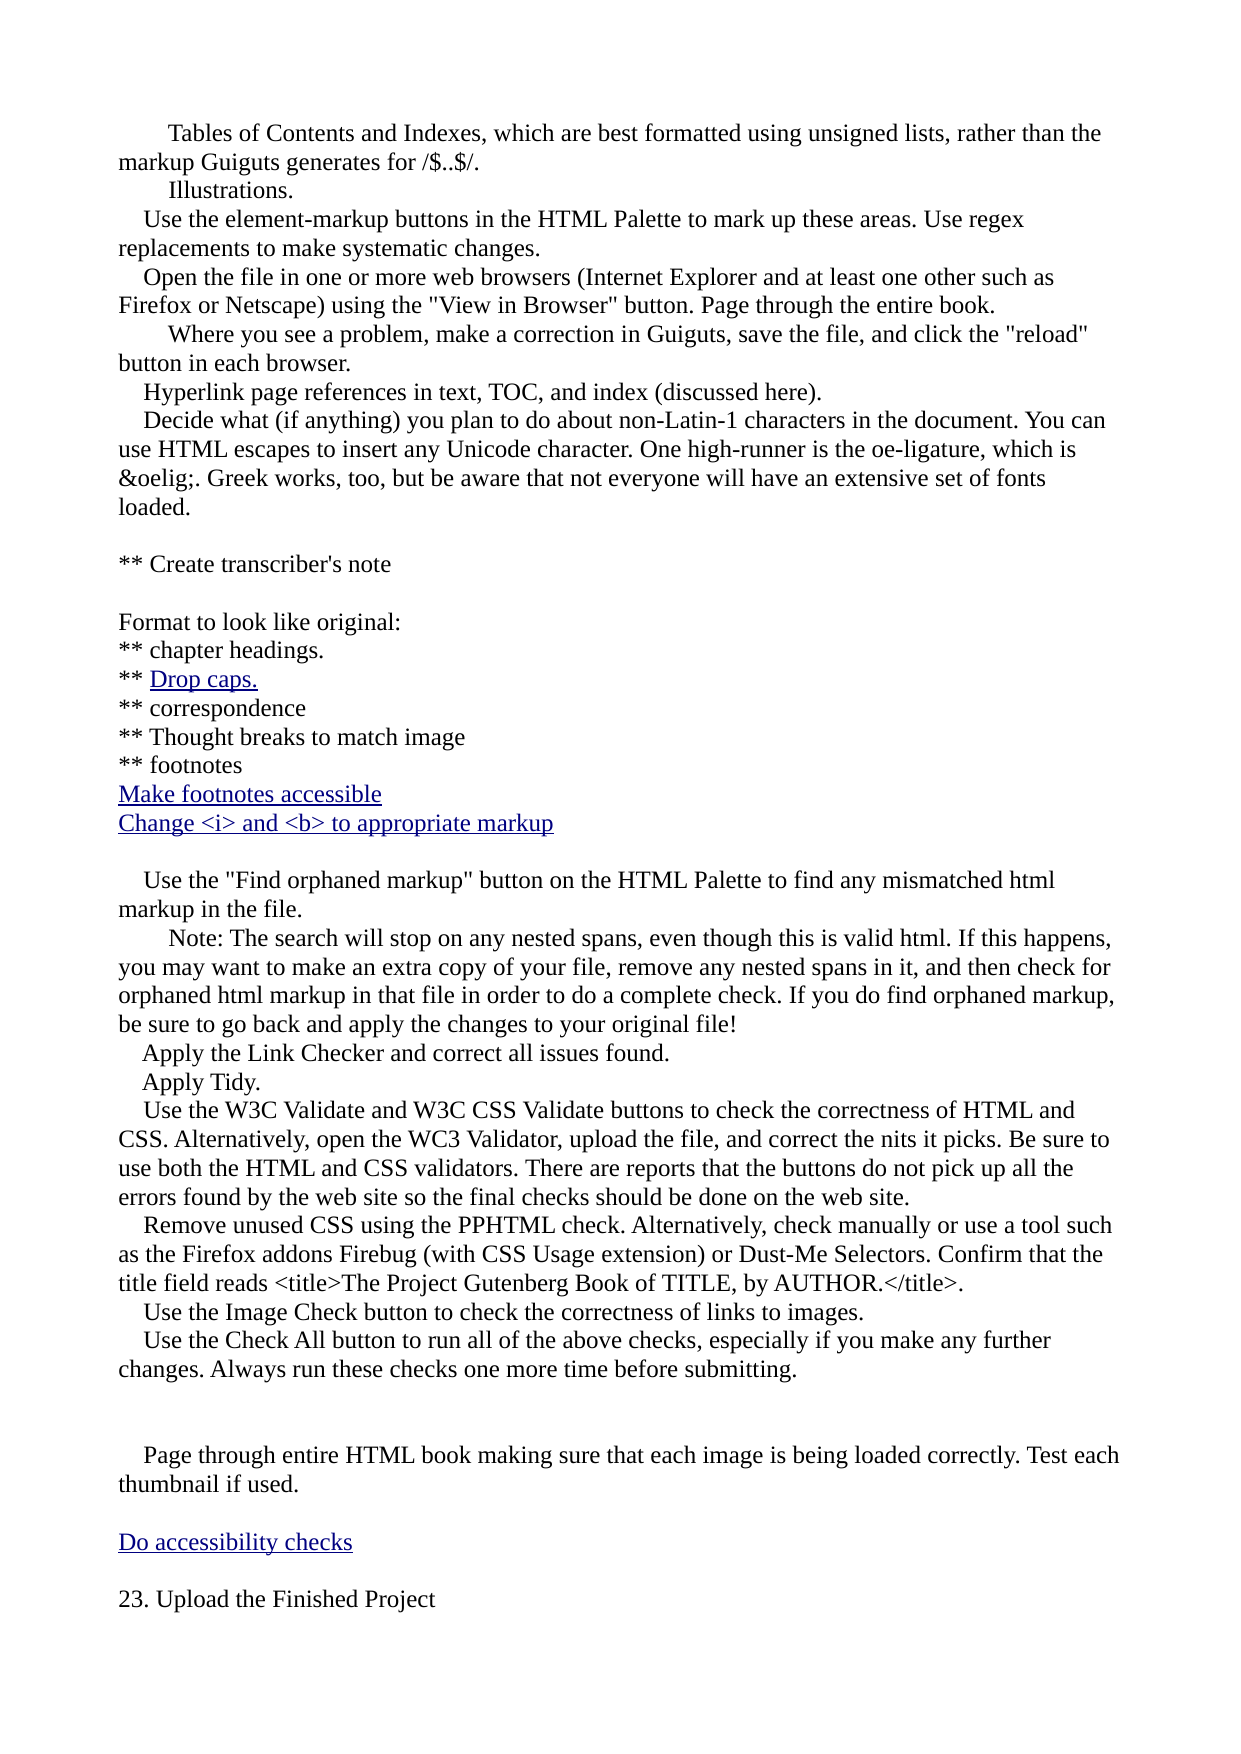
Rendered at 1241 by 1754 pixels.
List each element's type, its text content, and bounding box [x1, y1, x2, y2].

text ** chapter headings. [118, 636, 1122, 664]
text Use the Image Check button to check the correctness of links to images. [118, 1297, 1122, 1326]
text ** Create transcriber's note [118, 549, 1122, 578]
text Use the Check All button to run all of the above checks, especially if you make any further changes. Always run these checks one more time before submitting. [118, 1326, 1122, 1383]
text Apply the Link Checker and correct all issues found. [118, 1038, 1122, 1067]
text Page through entire HTML book making sure that each image is being loaded correctly. Test each thumbnail if used. [118, 1441, 1122, 1498]
text Decide what (if anything) you plan to do about non-Latin-1 characters in the document. You can use HTML escapes to insert any Unicode character. One high-runner is the oe-ligature, which is &oelig;. Greek works, too, but be aware that not everyone will have an extensive set of fonts loaded. [118, 406, 1122, 521]
text Make footnotes accessible [118, 779, 1122, 808]
text ** footnotes [118, 751, 1122, 779]
text Note: The search will stop on any nested spans, even though this is valid html. If this happens, you may want to make an extra copy of your file, remove any nested spans in it, and then check for orphaned html markup in that file in order to do a complete check. If you do find orphaned markup, be sure to go back and apply the changes to your original file! [118, 923, 1122, 1038]
text 23. Upload the Finished Project [118, 1584, 1122, 1613]
text Where you see a problem, make a correction in Guiguts, save the file, and click the "reload" button in each browser. [118, 319, 1122, 377]
text ** Drop caps. [118, 664, 1122, 693]
text ** Thought breaks to match image [118, 722, 1122, 751]
text Remove unused CSS using the PPHTML check. Alternatively, check manually or use a tool such as the Firefox addons Firebug (with CSS Usage extension) or Dust-Me Selectors. Confirm that the title field reads <title>The Project Gutenberg Book of TITLE, by AUTHOR.</title>. [118, 1211, 1122, 1297]
text Illustrations. [118, 176, 1122, 204]
text ** correspondence [118, 693, 1122, 722]
text Change <i> and <b> to appropriate markup [118, 808, 1122, 837]
text Hyperlink page references in text, TOC, and index (discussed here). [118, 377, 1122, 406]
text Use the "Find orphaned markup" button on the HTML Palette to find any mismatched html markup in the file. [118, 866, 1122, 923]
text Apply Tidy. [118, 1067, 1122, 1096]
text Tables of Contents and Indexes, which are best formatted using unsigned lists, rather than the markup Guiguts generates for /$..$/. [118, 118, 1122, 176]
text Open the file in one or more web browsers (Internet Explorer and at least one other such as Firefox or Netscape) using the "View in Browser" button. Page through the entire book. [118, 262, 1122, 319]
text Use the element-markup buttons in the HTML Palette to mark up these areas. Use regex replacements to make systematic changes. [118, 204, 1122, 262]
text Do accessibility checks [118, 1527, 1122, 1556]
text Use the W3C Validate and W3C CSS Validate buttons to check the correctness of HTML and CSS. Alternatively, open the WC3 Validator, upload the file, and correct the nits it picks. Be sure to use both the HTML and CSS validators. There are reports that the buttons do not pick up all the errors found by the web site so the final checks should be done on the web site. [118, 1096, 1122, 1211]
text Format to look like original: [118, 607, 1122, 636]
